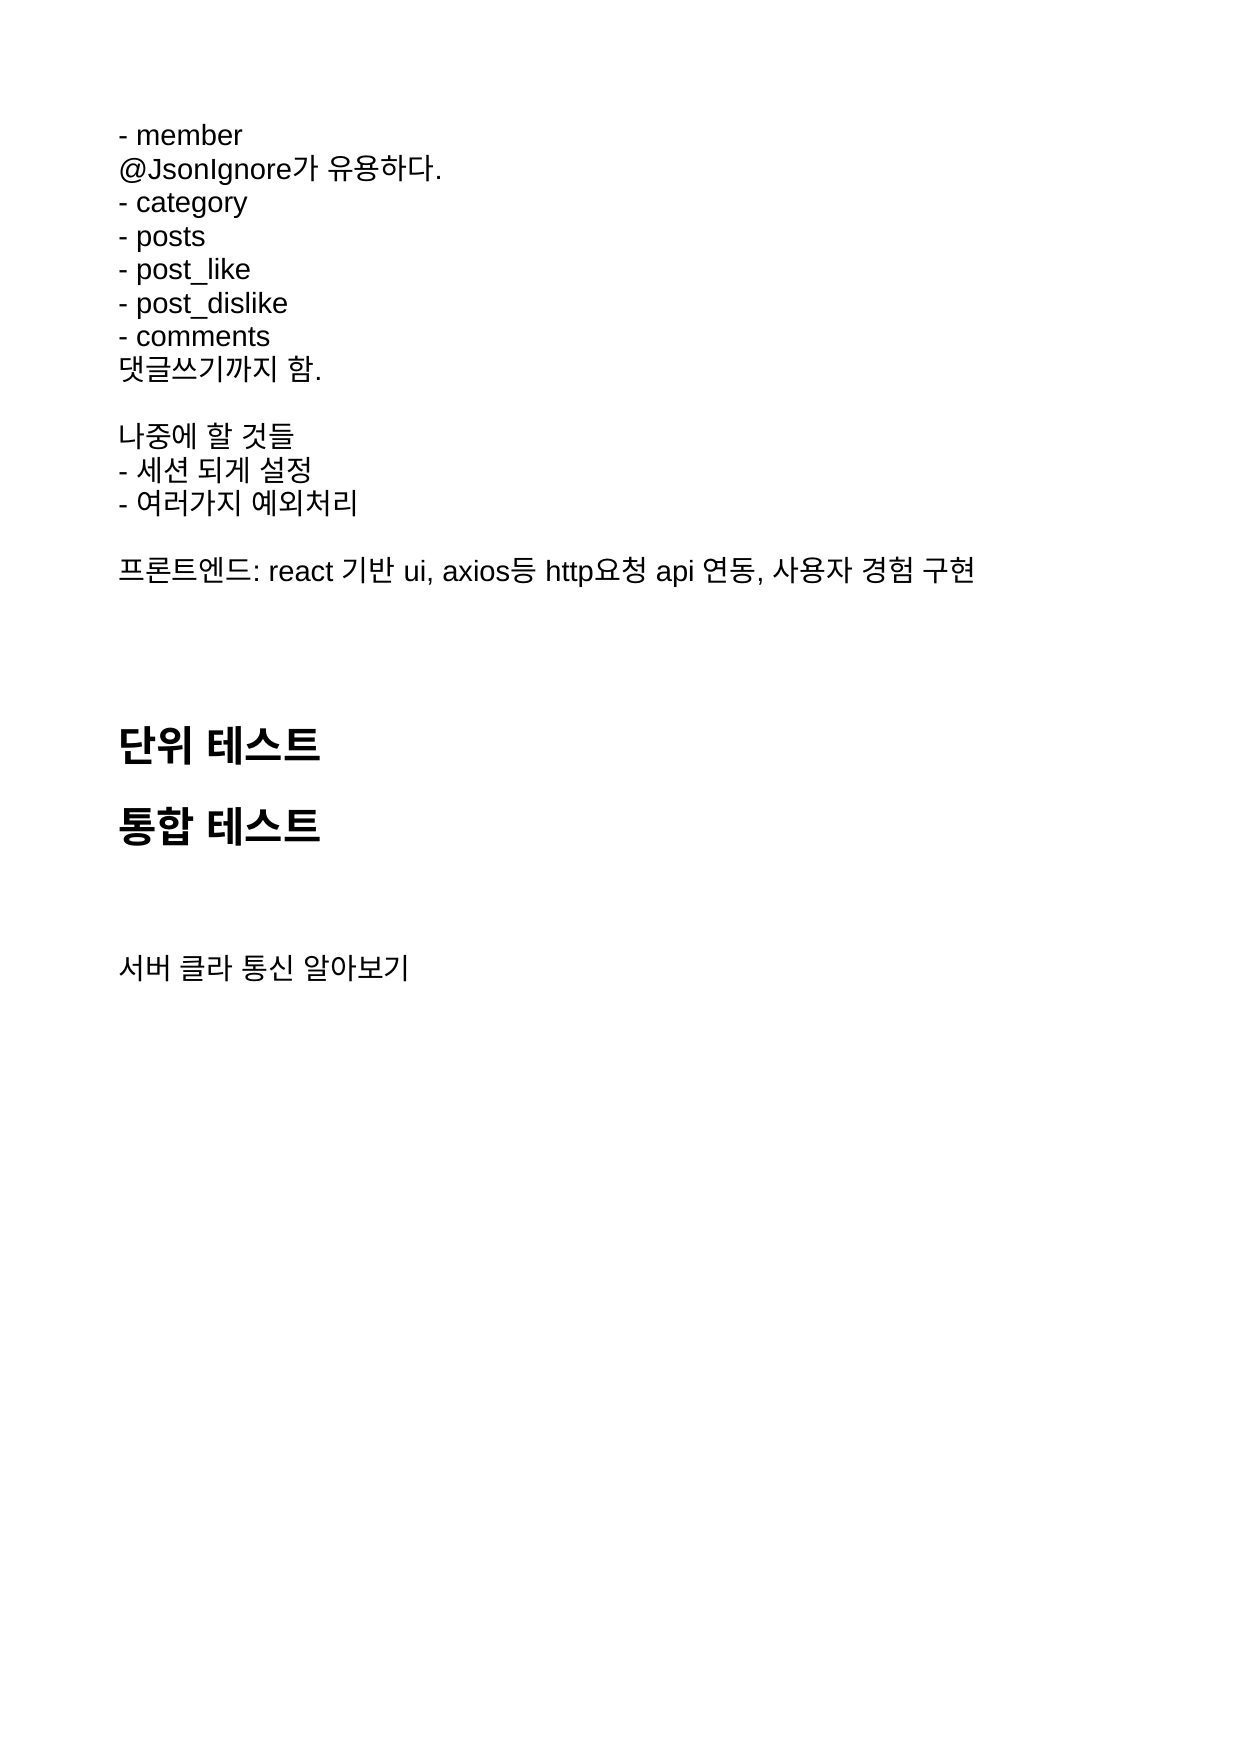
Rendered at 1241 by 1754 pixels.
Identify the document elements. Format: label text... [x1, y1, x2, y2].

text - 여러가지 예외처리 [118, 487, 1122, 521]
text - post_like [118, 252, 1122, 286]
text 통합 테스트 [118, 803, 1122, 851]
text 서버 클라 통신 알아보기 [118, 952, 1122, 985]
text - 세션 되게 설정 [118, 453, 1122, 487]
text - post_dislike [118, 286, 1122, 319]
text @JsonIgnore가 유용하다. [118, 152, 1122, 185]
text 나중에 할 것들 [118, 420, 1122, 453]
text - category [118, 185, 1122, 219]
text 댓글쓰기까지 함. [118, 353, 1122, 386]
text - comments [118, 319, 1122, 353]
text - posts [118, 219, 1122, 252]
text - member [118, 118, 1122, 152]
text 단위 테스트 [118, 722, 1122, 770]
text 프론트엔드: react 기반 ui, axios등 http요청 api 연동, 사용자 경험 구현 [118, 554, 1122, 588]
